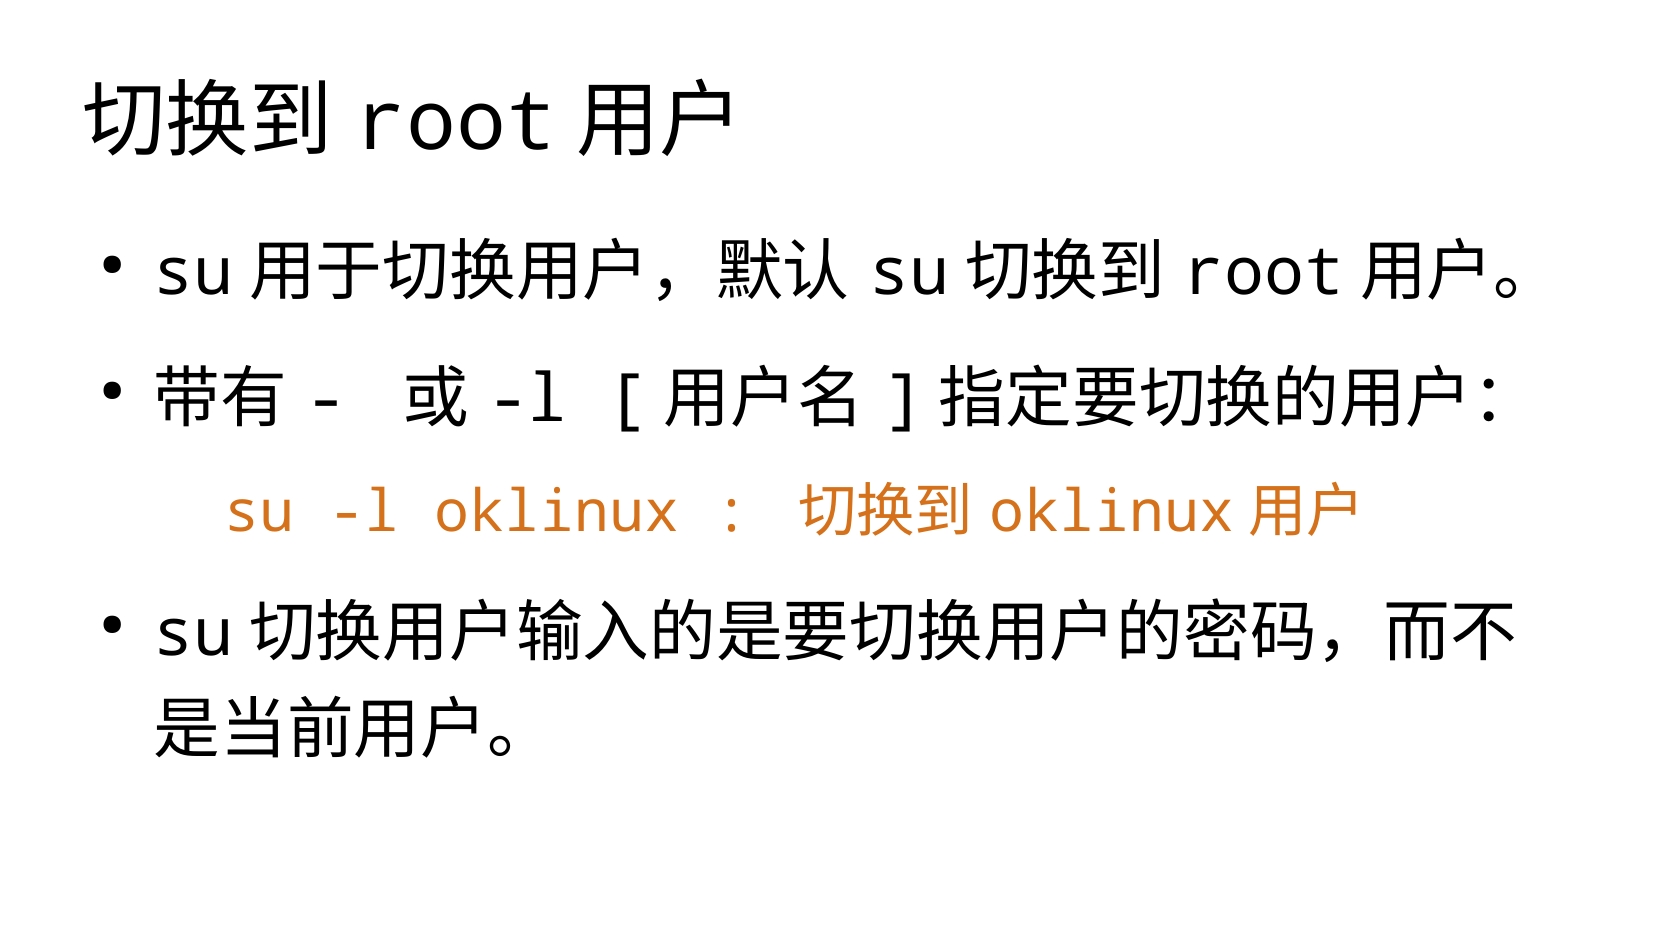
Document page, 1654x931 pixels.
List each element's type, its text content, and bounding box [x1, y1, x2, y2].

title 切换到root用户 [82, 37, 1571, 189]
list su用于切换用户，默认su切换到root用户。 带有- 或-l [用户名]指定要切换的用户： su -l oklinux : 切换到oklinux用户 su切换用户输入的是要切换用户的密码，而不是当前用户。 [82, 217, 1571, 815]
